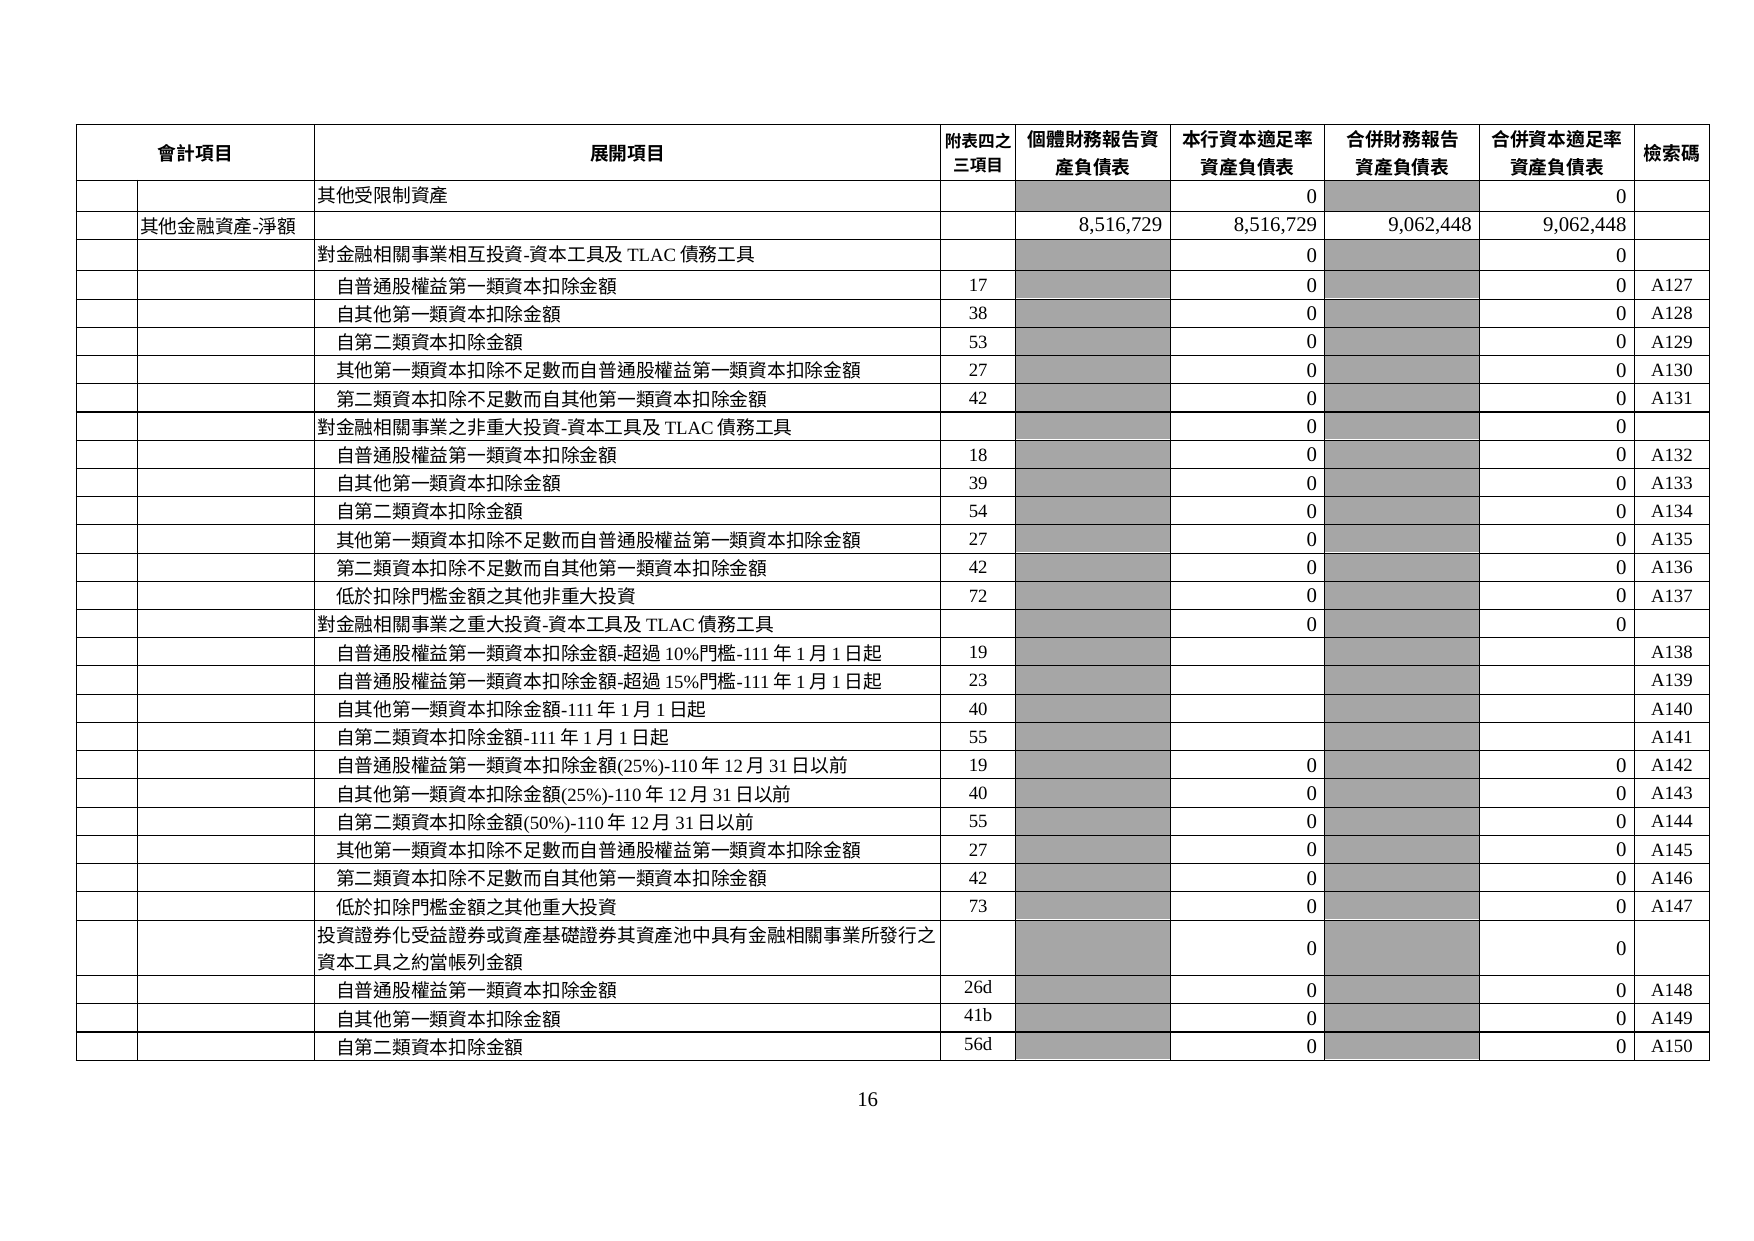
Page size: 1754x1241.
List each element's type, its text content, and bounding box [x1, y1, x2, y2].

table_cell [1325, 638, 1479, 665]
table_cell [1016, 271, 1170, 298]
table_cell 自普通股權益第一類資本扣除金額 [315, 976, 940, 1003]
table_cell 自普通股權益第一類資本扣除金額-超過15%門檻-111年1月1日起 [315, 666, 940, 694]
table_cell [1635, 413, 1709, 439]
table_cell [77, 610, 137, 637]
table_cell [138, 271, 314, 298]
table_cell 27 [941, 525, 1015, 552]
table_cell [138, 638, 314, 665]
table_cell [1016, 1033, 1170, 1059]
table_cell 第二類資本扣除不足數而自其他第一類資本扣除金額 [315, 384, 940, 411]
table_cell [1480, 723, 1634, 750]
table_cell A133 [1635, 469, 1709, 496]
table_cell [138, 554, 314, 581]
table_cell 18 [941, 441, 1015, 468]
table_cell A135 [1635, 525, 1709, 552]
table_cell [1325, 976, 1479, 1003]
table_cell 38 [941, 300, 1015, 327]
table_cell A129 [1635, 328, 1709, 355]
table_cell 自其他第一類資本扣除金額 [315, 469, 940, 496]
table_cell [77, 976, 137, 1003]
table_cell [77, 638, 137, 665]
table_header 本行資本適足率 資產負債表 [1171, 125, 1324, 179]
table_cell [941, 212, 1015, 239]
table_cell [1016, 836, 1170, 863]
table_cell [1635, 212, 1709, 239]
table_cell 0 [1171, 1004, 1324, 1031]
table_cell A141 [1635, 723, 1709, 750]
table_cell 自第二類資本扣除金額-111年1月1日起 [315, 723, 940, 750]
table_cell [1171, 666, 1324, 694]
table_cell [1016, 328, 1170, 355]
table_cell [1325, 469, 1479, 496]
table_cell 73 [941, 892, 1015, 919]
table_cell 8,516,729 [1171, 212, 1324, 239]
table_header 檢索碼 [1635, 125, 1709, 179]
table_cell 0 [1480, 554, 1634, 581]
table_cell 0 [1171, 864, 1324, 891]
table_cell [138, 328, 314, 355]
table_header 會計項目 [77, 125, 314, 179]
table_cell [1016, 779, 1170, 807]
table_cell 0 [1480, 1033, 1634, 1059]
table_cell [1480, 666, 1634, 694]
table_cell [138, 181, 314, 211]
table_cell 對金融相關事業之非重大投資-資本工具及TLAC債務工具 [315, 413, 940, 439]
table_cell [315, 212, 940, 239]
table_cell 0 [1480, 441, 1634, 468]
table_cell [941, 921, 1015, 975]
table_cell 0 [1171, 356, 1324, 383]
table_cell 0 [1480, 271, 1634, 298]
table_cell 27 [941, 836, 1015, 863]
table_cell [77, 779, 137, 807]
table_cell [138, 779, 314, 807]
table_cell [1016, 356, 1170, 383]
table_cell [1635, 921, 1709, 975]
table_cell 自普通股權益第一類資本扣除金額 [315, 441, 940, 468]
table_cell 0 [1171, 836, 1324, 863]
table_header 合併資本適足率 資產負債表 [1480, 125, 1634, 179]
table_cell [1325, 497, 1479, 524]
table_cell A127 [1635, 271, 1709, 298]
table_cell [1016, 497, 1170, 524]
table_cell 0 [1171, 921, 1324, 975]
table_cell 26d [941, 976, 1015, 1003]
table_cell 自第二類資本扣除金額 [315, 328, 940, 355]
table_cell 0 [1480, 497, 1634, 524]
table_cell [77, 413, 137, 439]
table_cell 55 [941, 808, 1015, 835]
table_cell 0 [1171, 892, 1324, 919]
table_cell A147 [1635, 892, 1709, 919]
table_cell [941, 240, 1015, 270]
table_cell 第二類資本扣除不足數而自其他第一類資本扣除金額 [315, 554, 940, 581]
table_cell [1016, 808, 1170, 835]
table_cell [138, 300, 314, 327]
table_cell 0 [1171, 271, 1324, 298]
table_cell 56d [941, 1033, 1015, 1059]
table_cell [1325, 1033, 1479, 1059]
table_cell [1325, 441, 1479, 468]
table_cell [138, 1033, 314, 1059]
table_cell [1016, 666, 1170, 694]
table_cell [1325, 864, 1479, 891]
table_cell 0 [1480, 976, 1634, 1003]
table_cell [1016, 582, 1170, 609]
table_cell A131 [1635, 384, 1709, 411]
table_cell 0 [1480, 864, 1634, 891]
table_cell 自第二類資本扣除金額 [315, 497, 940, 524]
table_cell 0 [1480, 384, 1634, 411]
table_cell [1016, 525, 1170, 552]
table_cell [77, 328, 137, 355]
table_cell [1171, 638, 1324, 665]
table_cell [1016, 554, 1170, 581]
table_cell [138, 751, 314, 778]
table_header 展開項目 [315, 125, 940, 179]
table_cell 0 [1171, 413, 1324, 439]
table_cell 0 [1480, 751, 1634, 778]
table_cell 72 [941, 582, 1015, 609]
table_cell [1325, 892, 1479, 919]
table_cell 對金融相關事業之重大投資-資本工具及TLAC債務工具 [315, 610, 940, 637]
table_cell [77, 864, 137, 891]
table_cell [77, 497, 137, 524]
table_cell 0 [1480, 921, 1634, 975]
table_cell 0 [1480, 610, 1634, 637]
table_cell [1016, 413, 1170, 439]
table_cell [77, 666, 137, 694]
table_cell 0 [1480, 300, 1634, 327]
table_header 附表四之三項目 [941, 125, 1015, 179]
table_cell 第二類資本扣除不足數而自其他第一類資本扣除金額 [315, 864, 940, 891]
table_cell 54 [941, 497, 1015, 524]
table_cell [1016, 892, 1170, 919]
table_cell 其他受限制資產 [315, 181, 940, 211]
table_cell A134 [1635, 497, 1709, 524]
table_cell [138, 441, 314, 468]
table_cell [77, 384, 137, 411]
table_cell [138, 892, 314, 919]
table_cell 0 [1480, 1004, 1634, 1031]
table_cell 其他第一類資本扣除不足數而自普通股權益第一類資本扣除金額 [315, 836, 940, 863]
table_cell [77, 554, 137, 581]
table_cell [77, 240, 137, 270]
table_cell 自普通股權益第一類資本扣除金額-超過10%門檻-111年1月1日起 [315, 638, 940, 665]
table_cell 自普通股權益第一類資本扣除金額(25%)-110年12月31日以前 [315, 751, 940, 778]
table_cell [941, 610, 1015, 637]
table_cell [1016, 384, 1170, 411]
table_cell 0 [1171, 441, 1324, 468]
table_cell [1016, 921, 1170, 975]
table_cell [77, 892, 137, 919]
table_cell A136 [1635, 554, 1709, 581]
table_cell [138, 497, 314, 524]
table_cell A132 [1635, 441, 1709, 468]
table_cell [77, 808, 137, 835]
table_cell [1325, 525, 1479, 552]
table_cell [138, 582, 314, 609]
table_cell 0 [1480, 779, 1634, 807]
table_cell 自其他第一類資本扣除金額-111年1月1日起 [315, 695, 940, 722]
table_cell 0 [1171, 976, 1324, 1003]
table_cell [1016, 610, 1170, 637]
table_cell [138, 1004, 314, 1031]
table_cell [1016, 976, 1170, 1003]
table_cell [1480, 695, 1634, 722]
table_cell [1016, 469, 1170, 496]
table_cell 0 [1171, 328, 1324, 355]
table_cell [1016, 751, 1170, 778]
table_cell 0 [1171, 751, 1324, 778]
table_cell [1325, 751, 1479, 778]
table_cell 0 [1171, 554, 1324, 581]
table_cell A145 [1635, 836, 1709, 863]
table_cell [77, 1033, 137, 1059]
table_cell 53 [941, 328, 1015, 355]
table_cell 自第二類資本扣除金額(50%)-110年12月31日以前 [315, 808, 940, 835]
table_cell 8,516,729 [1016, 212, 1170, 239]
table_cell [1325, 413, 1479, 439]
table_cell 19 [941, 638, 1015, 665]
table_cell [77, 723, 137, 750]
table_cell [77, 921, 137, 975]
table_cell 0 [1171, 582, 1324, 609]
table_cell 0 [1171, 240, 1324, 270]
table_cell [138, 525, 314, 552]
table_cell [1325, 610, 1479, 637]
table_cell 0 [1171, 469, 1324, 496]
table_cell [1016, 441, 1170, 468]
table_header 合併財務報告 資產負債表 [1325, 125, 1479, 179]
table_cell [1325, 921, 1479, 975]
table_cell [138, 976, 314, 1003]
table_cell 自第二類資本扣除金額 [315, 1033, 940, 1059]
table_cell [1635, 181, 1709, 211]
table_cell 23 [941, 666, 1015, 694]
table_cell [1325, 779, 1479, 807]
table_cell A130 [1635, 356, 1709, 383]
table_cell [138, 723, 314, 750]
table_cell 55 [941, 723, 1015, 750]
table_cell [941, 181, 1015, 211]
table_cell 投資證券化受益證券或資產基礎證券其資產池中具有金融相關事業所發行之資本工具之約當帳列金額 [315, 921, 940, 975]
table_cell 9,062,448 [1325, 212, 1479, 239]
table_cell [1016, 864, 1170, 891]
table_cell 低於扣除門檻金額之其他非重大投資 [315, 582, 940, 609]
table_cell [1325, 808, 1479, 835]
table_cell 42 [941, 864, 1015, 891]
table_cell [1325, 582, 1479, 609]
table_cell 42 [941, 384, 1015, 411]
table_header 個體財務報告資產負債表 [1016, 125, 1170, 179]
table_cell 低於扣除門檻金額之其他重大投資 [315, 892, 940, 919]
table_cell [138, 413, 314, 439]
table_cell 17 [941, 271, 1015, 298]
table_cell A128 [1635, 300, 1709, 327]
table_cell [77, 525, 137, 552]
table_cell [77, 836, 137, 863]
table_cell A142 [1635, 751, 1709, 778]
table_cell [138, 695, 314, 722]
table_cell [138, 356, 314, 383]
table_cell [1016, 300, 1170, 327]
table_cell 0 [1171, 525, 1324, 552]
table_cell [138, 666, 314, 694]
table_cell 0 [1480, 582, 1634, 609]
table_cell [138, 240, 314, 270]
table_cell [1325, 240, 1479, 270]
table_cell [1171, 695, 1324, 722]
table_cell A146 [1635, 864, 1709, 891]
table_cell [138, 808, 314, 835]
table_cell [138, 836, 314, 863]
table_cell [138, 384, 314, 411]
table_cell [1325, 181, 1479, 211]
table_cell A140 [1635, 695, 1709, 722]
table_cell 0 [1480, 413, 1634, 439]
table_cell [1325, 384, 1479, 411]
table_cell 其他第一類資本扣除不足數而自普通股權益第一類資本扣除金額 [315, 525, 940, 552]
table_cell [77, 582, 137, 609]
table_cell [1016, 1004, 1170, 1031]
table_cell [1325, 328, 1479, 355]
table_cell [77, 469, 137, 496]
table_cell 0 [1171, 497, 1324, 524]
table_cell 0 [1480, 356, 1634, 383]
table_cell [77, 212, 137, 239]
table_cell 0 [1171, 808, 1324, 835]
table_cell [1635, 240, 1709, 270]
table_cell [77, 441, 137, 468]
table_cell 自其他第一類資本扣除金額 [315, 300, 940, 327]
table_cell 自其他第一類資本扣除金額 [315, 1004, 940, 1031]
table_cell 0 [1480, 181, 1634, 211]
table_cell [1016, 240, 1170, 270]
table_cell [1325, 836, 1479, 863]
table_cell A148 [1635, 976, 1709, 1003]
table_cell 40 [941, 779, 1015, 807]
table_cell 0 [1480, 808, 1634, 835]
table_cell 40 [941, 695, 1015, 722]
table_cell 0 [1171, 300, 1324, 327]
table_cell [1016, 638, 1170, 665]
table_cell 27 [941, 356, 1015, 383]
table_cell [1016, 723, 1170, 750]
table_cell [77, 695, 137, 722]
table_cell 39 [941, 469, 1015, 496]
table_cell [1325, 666, 1479, 694]
table_cell 42 [941, 554, 1015, 581]
table_cell [138, 921, 314, 975]
table_cell [138, 469, 314, 496]
table_cell [77, 181, 137, 211]
table_cell 0 [1480, 469, 1634, 496]
table_cell A150 [1635, 1033, 1709, 1059]
table_cell [77, 1004, 137, 1031]
table_cell [1016, 695, 1170, 722]
table_cell [1325, 554, 1479, 581]
table_cell [1325, 695, 1479, 722]
table_cell A137 [1635, 582, 1709, 609]
table_cell 0 [1480, 240, 1634, 270]
table_cell 0 [1480, 525, 1634, 552]
table_cell 41b [941, 1004, 1015, 1031]
table_cell A144 [1635, 808, 1709, 835]
table_cell [1325, 723, 1479, 750]
table_cell 自其他第一類資本扣除金額(25%)-110年12月31日以前 [315, 779, 940, 807]
table_cell [1171, 723, 1324, 750]
table_cell 0 [1171, 181, 1324, 211]
table_cell 其他第一類資本扣除不足數而自普通股權益第一類資本扣除金額 [315, 356, 940, 383]
table_cell [77, 751, 137, 778]
table_cell 0 [1171, 779, 1324, 807]
table_cell 0 [1171, 1033, 1324, 1059]
table_cell [77, 300, 137, 327]
table_cell [77, 271, 137, 298]
table_cell 9,062,448 [1480, 212, 1634, 239]
table_cell [1325, 300, 1479, 327]
table_cell [1325, 271, 1479, 298]
table_cell 對金融相關事業相互投資-資本工具及TLAC債務工具 [315, 240, 940, 270]
table_cell [941, 413, 1015, 439]
table_cell 自普通股權益第一類資本扣除金額 [315, 271, 940, 298]
table_cell [1016, 181, 1170, 211]
table_cell [1480, 638, 1634, 665]
table_cell 0 [1171, 610, 1324, 637]
table_cell [1635, 610, 1709, 637]
table_cell 其他金融資產-淨額 [138, 212, 314, 239]
table_cell [1325, 1004, 1479, 1031]
table_cell [77, 356, 137, 383]
table_cell A149 [1635, 1004, 1709, 1031]
table_cell [138, 610, 314, 637]
table_cell 0 [1480, 892, 1634, 919]
table_cell A139 [1635, 666, 1709, 694]
table_cell 0 [1171, 384, 1324, 411]
table_cell [1325, 356, 1479, 383]
table_cell A143 [1635, 779, 1709, 807]
table_cell 0 [1480, 328, 1634, 355]
table_cell 19 [941, 751, 1015, 778]
table_cell [138, 864, 314, 891]
table_cell A138 [1635, 638, 1709, 665]
table_cell 0 [1480, 836, 1634, 863]
